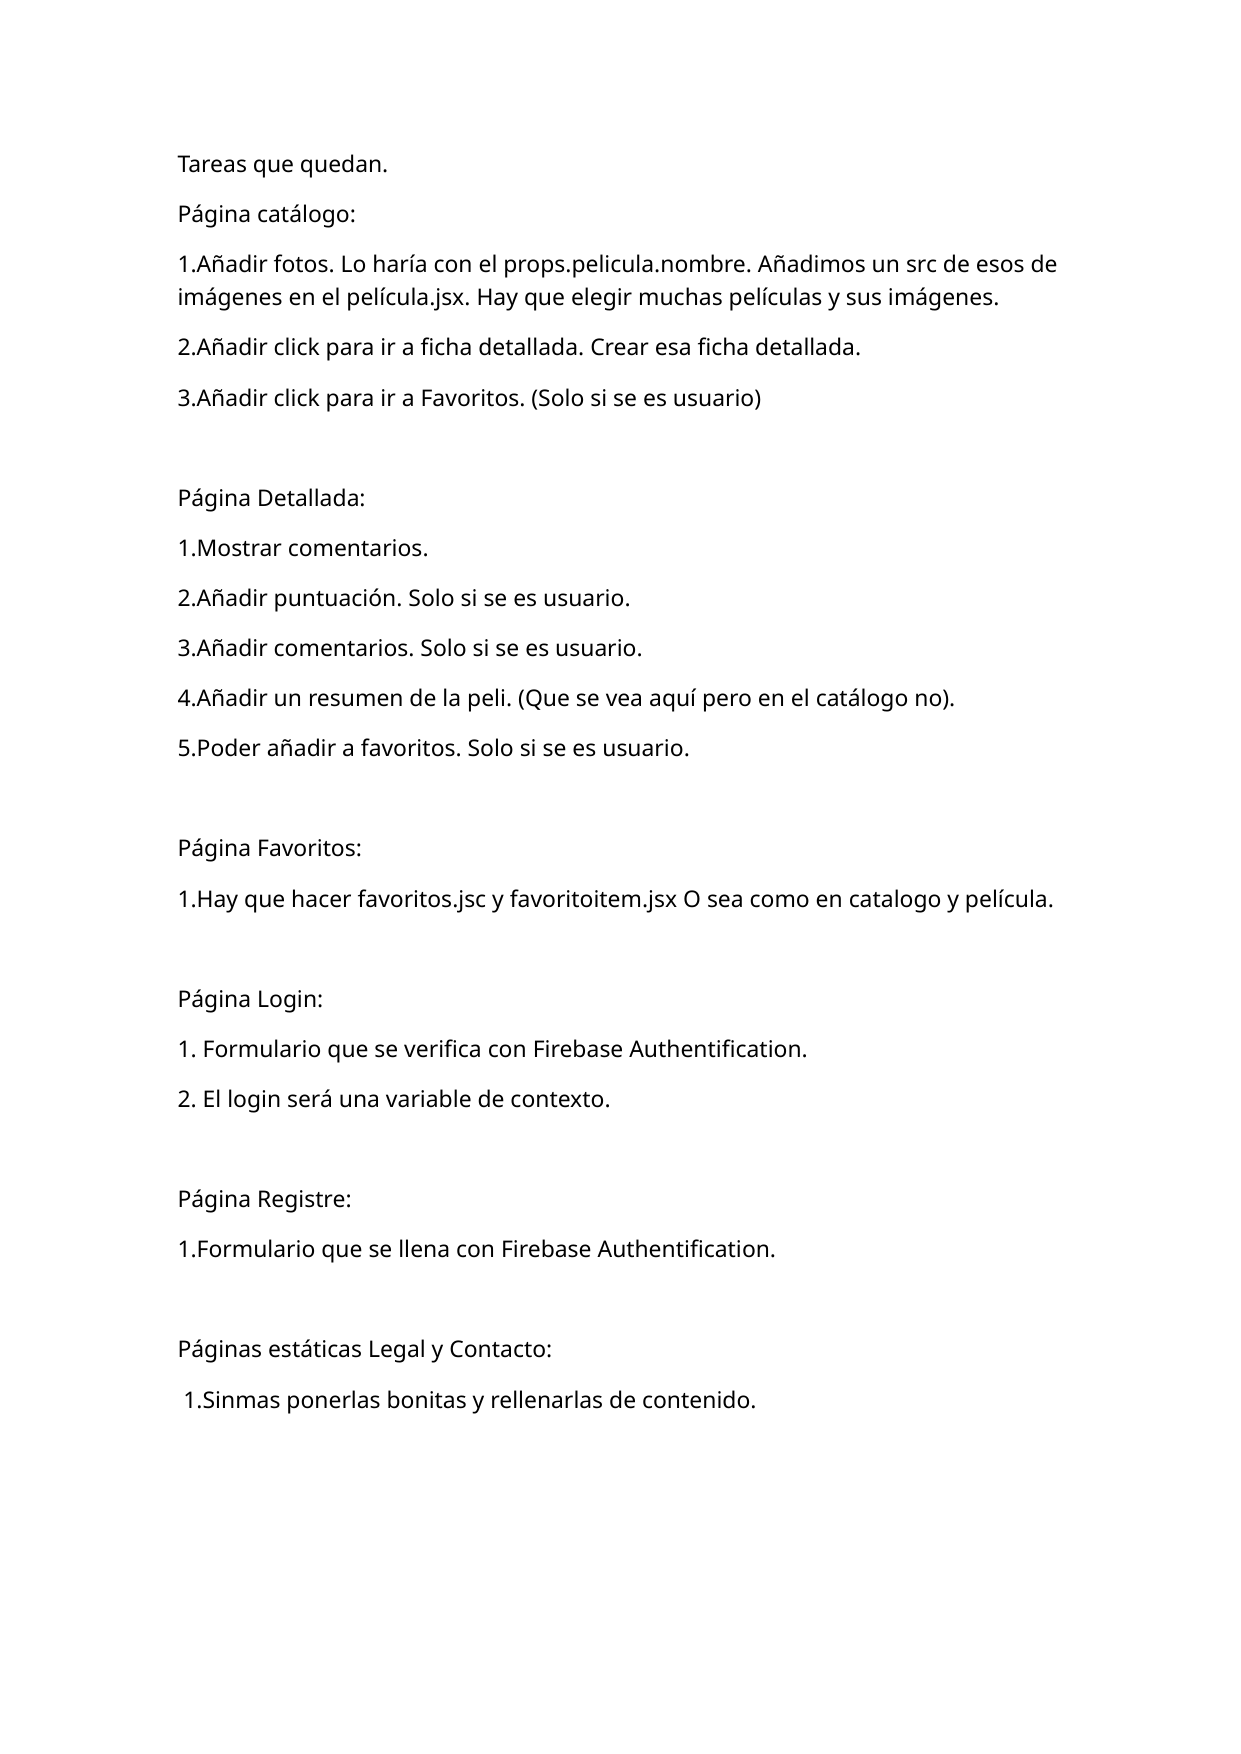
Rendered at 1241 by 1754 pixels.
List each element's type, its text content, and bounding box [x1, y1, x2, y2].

text 2.Añadir puntuación. Solo si se es usuario. [177, 582, 1063, 613]
text 1.Sinmas ponerlas bonitas y rellenarlas de contenido. [177, 1383, 1063, 1415]
text 2. El login será una variable de contexto. [177, 1083, 1063, 1114]
text 1.Mostrar comentarios. [177, 532, 1063, 563]
text 1. Formulario que se verifica con Firebase Authentification. [177, 1033, 1063, 1064]
text Página Registre: [177, 1183, 1063, 1214]
text Página catálogo: [177, 198, 1063, 229]
text 1.Formulario que se llena con Firebase Authentification. [177, 1233, 1063, 1264]
text Páginas estáticas Legal y Contacto: [177, 1333, 1063, 1365]
text 1.Hay que hacer favoritos.jsc y favoritoitem.jsx O sea como en catalogo y película. [177, 882, 1063, 914]
text 2.Añadir click para ir a ficha detallada. Crear esa ficha detallada. [177, 331, 1063, 363]
text 1.Añadir fotos. Lo haría con el props.pelicula.nombre. Añadimos un src de esos de imágenes en el película.jsx. Hay que elegir muchas películas y sus imágenes. [177, 248, 1063, 312]
text 3.Añadir comentarios. Solo si se es usuario. [177, 632, 1063, 663]
text Página Login: [177, 983, 1063, 1014]
text 3.Añadir click para ir a Favoritos. (Solo si se es usuario) [177, 381, 1063, 413]
text 5.Poder añadir a favoritos. Solo si se es usuario. [177, 732, 1063, 763]
text Página Favoritos: [177, 832, 1063, 864]
text Tareas que quedan. [177, 148, 1063, 179]
text Página Detallada: [177, 482, 1063, 513]
text 4.Añadir un resumen de la peli. (Que se vea aquí pero en el catálogo no). [177, 682, 1063, 713]
